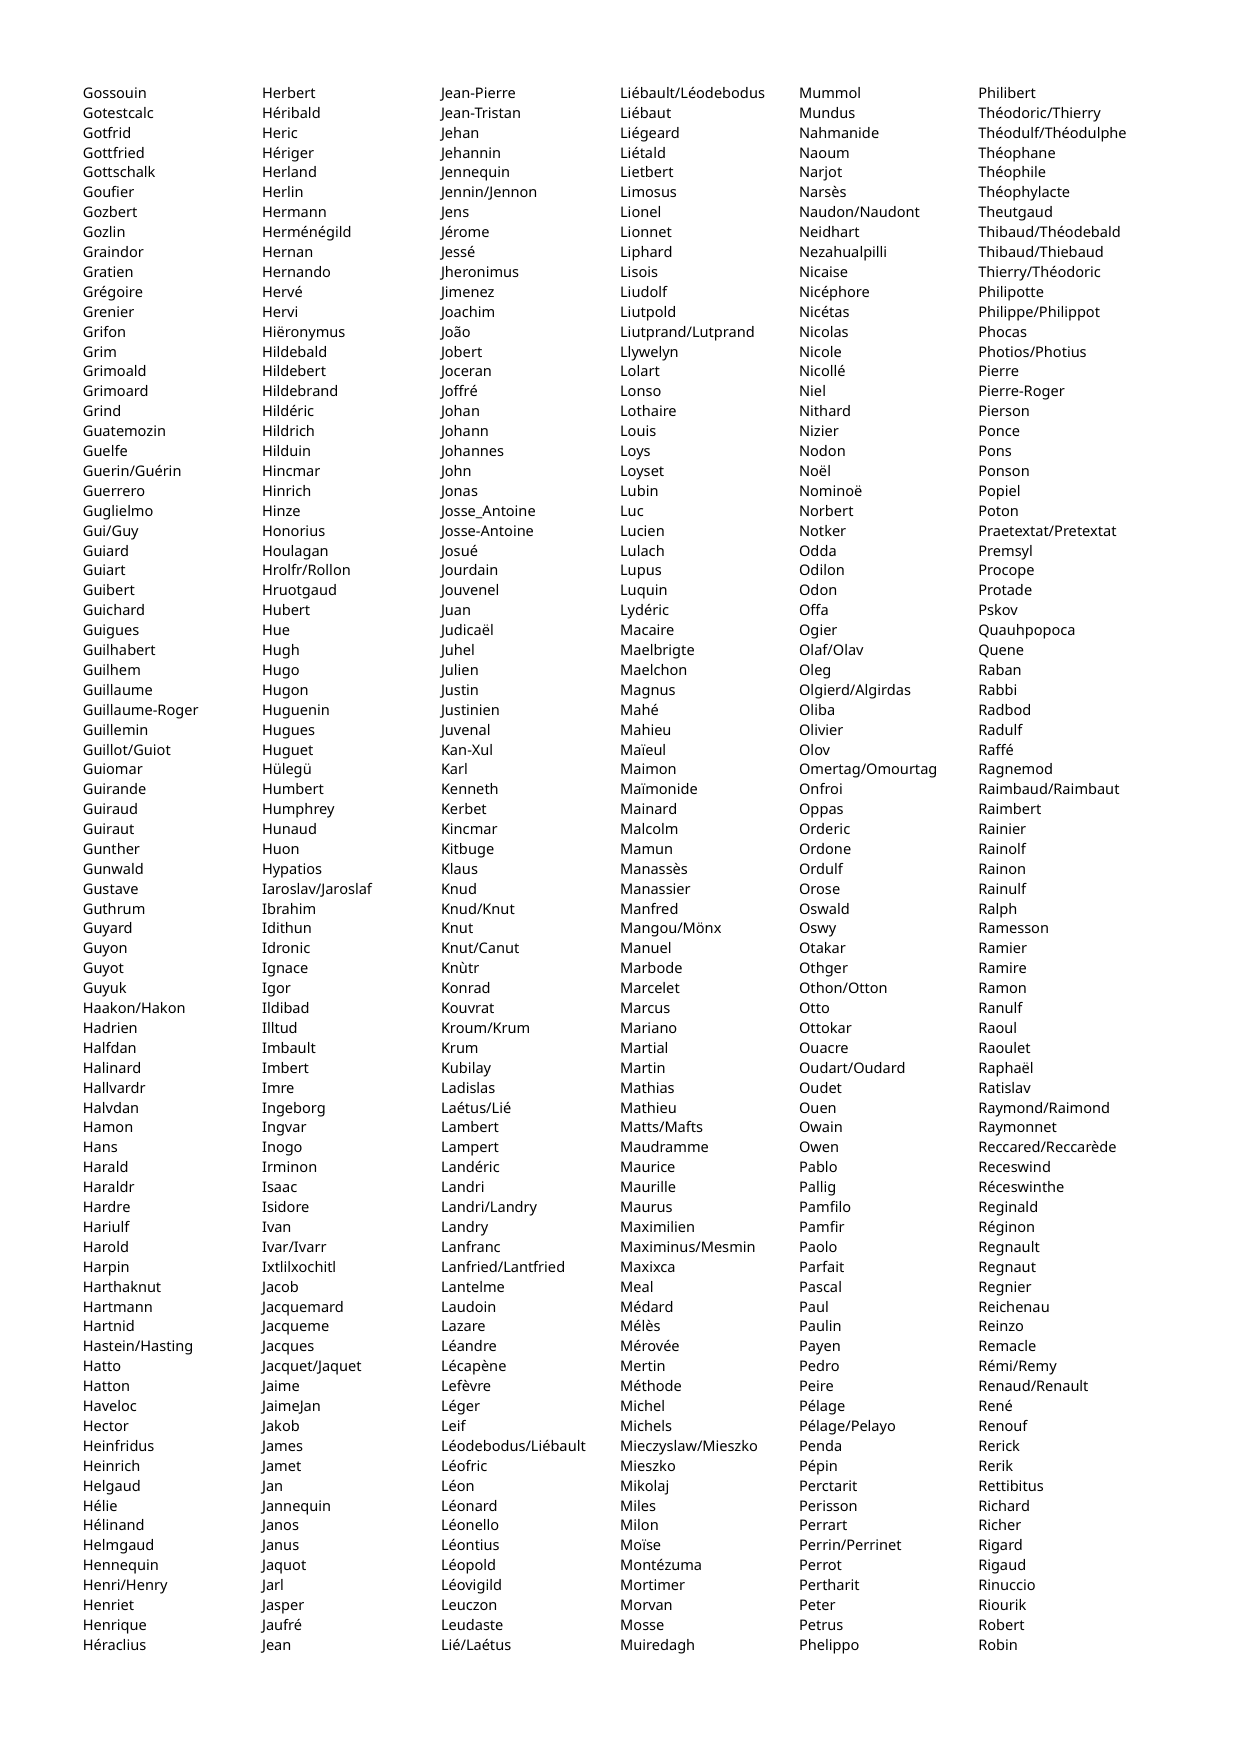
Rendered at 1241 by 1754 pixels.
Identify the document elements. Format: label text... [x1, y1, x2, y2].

text Théophane [978, 142, 1157, 162]
text Ragnemod [978, 759, 1157, 779]
text Meal [620, 1276, 799, 1296]
text Idithun [262, 918, 441, 938]
text Mamun [620, 839, 799, 859]
text Pallig [799, 1177, 978, 1197]
text Hinze [262, 501, 441, 520]
text Rabbi [978, 679, 1157, 699]
text Oudart/Oudard [799, 1058, 978, 1077]
text Raphaël [978, 1058, 1157, 1077]
text Mundus [799, 103, 978, 122]
text Jacques [262, 1336, 441, 1356]
text Pons [978, 441, 1157, 461]
text Phocas [978, 321, 1157, 341]
text Kubilay [441, 1058, 620, 1077]
text Nicole [799, 341, 978, 361]
text Ibrahim [262, 898, 441, 918]
text Ordulf [799, 859, 978, 878]
text Josse_Antoine [441, 501, 620, 520]
text Guilhabert [83, 640, 262, 660]
text João [441, 321, 620, 341]
text Orose [799, 878, 978, 898]
text Jennequin [441, 162, 620, 182]
text Praetextat/Pretextat [978, 520, 1157, 540]
text Jean [262, 1634, 441, 1654]
text Guiart [83, 560, 262, 580]
text Jehannin [441, 142, 620, 162]
text Ralph [978, 898, 1157, 918]
text Philipotte [978, 282, 1157, 302]
text Jasper [262, 1595, 441, 1615]
text Herménégild [262, 222, 441, 242]
text Hermann [262, 202, 441, 222]
text Marcelet [620, 978, 799, 998]
text Norbert [799, 501, 978, 520]
text Ouen [799, 1097, 978, 1117]
text Hartmann [83, 1296, 262, 1316]
text Hardre [83, 1197, 262, 1217]
text Hiëronymus [262, 321, 441, 341]
text Houlagan [262, 540, 441, 560]
text Guerrero [83, 481, 262, 501]
text Janos [262, 1515, 441, 1535]
text Ivan [262, 1217, 441, 1237]
text Léon [441, 1475, 620, 1495]
text Regnaut [978, 1257, 1157, 1276]
text Léontius [441, 1535, 620, 1555]
text Manassier [620, 878, 799, 898]
text Grim [83, 341, 262, 361]
text Hallvardr [83, 1077, 262, 1097]
text Nodon [799, 441, 978, 461]
text Raffé [978, 739, 1157, 759]
text Josse-Antoine [441, 520, 620, 540]
text Manuel [620, 938, 799, 958]
text Othger [799, 958, 978, 978]
text Miles [620, 1495, 799, 1515]
text Ratislav [978, 1077, 1157, 1097]
text Moïse [620, 1535, 799, 1555]
text Grifon [83, 321, 262, 341]
text Hector [83, 1416, 262, 1436]
text Mariano [620, 1018, 799, 1038]
text Juvenal [441, 719, 620, 739]
text Léovigild [441, 1575, 620, 1595]
text Perrin/Perrinet [799, 1535, 978, 1555]
text Gozlin [83, 222, 262, 242]
text Justin [441, 679, 620, 699]
text Llywelyn [620, 341, 799, 361]
text Justinien [441, 699, 620, 719]
text Hildrich [262, 421, 441, 441]
text Rainon [978, 859, 1157, 878]
text Huguet [262, 739, 441, 759]
text Huguenin [262, 699, 441, 719]
text JaimeJan [262, 1396, 441, 1416]
text Maelbrigte [620, 640, 799, 660]
text Guiomar [83, 759, 262, 779]
text Hülegü [262, 759, 441, 779]
text Inogo [262, 1137, 441, 1157]
text Oswy [799, 918, 978, 938]
text Payen [799, 1336, 978, 1356]
text Onfroi [799, 779, 978, 799]
text Jehan [441, 122, 620, 142]
text Maximilien [620, 1217, 799, 1237]
text Guiraut [83, 819, 262, 839]
text Gottfried [83, 142, 262, 162]
text Loys [620, 441, 799, 461]
text Perrot [799, 1555, 978, 1575]
text Nizier [799, 421, 978, 441]
text Maurus [620, 1197, 799, 1217]
text Juan [441, 600, 620, 620]
text Morvan [620, 1595, 799, 1615]
text Radulf [978, 719, 1157, 739]
text Humphrey [262, 799, 441, 819]
text Maelchon [620, 660, 799, 679]
text Richard [978, 1495, 1157, 1515]
text Peire [799, 1376, 978, 1396]
text Phelippo [799, 1634, 978, 1654]
text Rémi/Remy [978, 1356, 1157, 1376]
text Paolo [799, 1237, 978, 1257]
text John [441, 461, 620, 481]
text Karl [441, 759, 620, 779]
text Landri [441, 1177, 620, 1197]
text Hadrien [83, 1018, 262, 1038]
text Leudaste [441, 1615, 620, 1634]
text Théodoric/Thierry [978, 103, 1157, 122]
text Klaus [441, 859, 620, 878]
text Herlin [262, 182, 441, 202]
text Jérome [441, 222, 620, 242]
text Malcolm [620, 819, 799, 839]
text Honorius [262, 520, 441, 540]
text Théophylacte [978, 182, 1157, 202]
text Hartnid [83, 1316, 262, 1336]
text Gossouin [83, 83, 262, 103]
text Jannequin [262, 1495, 441, 1515]
text Jacob [262, 1276, 441, 1296]
text Léopold [441, 1555, 620, 1575]
text Jamet [262, 1456, 441, 1475]
text Huon [262, 839, 441, 859]
text Guatemozin [83, 421, 262, 441]
text Ignace [262, 958, 441, 978]
text Maurice [620, 1157, 799, 1177]
text Réginon [978, 1217, 1157, 1237]
text Orderic [799, 819, 978, 839]
text Lucien [620, 520, 799, 540]
text Ingeborg [262, 1097, 441, 1117]
text Penda [799, 1436, 978, 1456]
text Louis [620, 421, 799, 441]
text Olivier [799, 719, 978, 739]
text Liétald [620, 142, 799, 162]
text Jobert [441, 341, 620, 361]
text Lubin [620, 481, 799, 501]
text Rigard [978, 1535, 1157, 1555]
text Robert [978, 1615, 1157, 1634]
text Gratien [83, 262, 262, 282]
text Guillot/Guiot [83, 739, 262, 759]
text Petrus [799, 1615, 978, 1634]
text Mahieu [620, 719, 799, 739]
text Grind [83, 401, 262, 421]
text Naudon/Naudont [799, 202, 978, 222]
text Henri/Henry [83, 1575, 262, 1595]
text Léandre [441, 1336, 620, 1356]
text Hugh [262, 640, 441, 660]
text Pskov [978, 600, 1157, 620]
text Owain [799, 1117, 978, 1137]
text Oppas [799, 799, 978, 819]
text Regnault [978, 1237, 1157, 1257]
text Hruotgaud [262, 580, 441, 600]
text Iaroslav/Jaroslaf [262, 878, 441, 898]
text Hildéric [262, 401, 441, 421]
text Poton [978, 501, 1157, 520]
text Reinzo [978, 1316, 1157, 1336]
text Oleg [799, 660, 978, 679]
text Lié/Laétus [441, 1634, 620, 1654]
text Jan [262, 1475, 441, 1495]
text Lothaire [620, 401, 799, 421]
text Gotfrid [83, 122, 262, 142]
text Knut [441, 918, 620, 938]
text Helgaud [83, 1475, 262, 1495]
text Marcus [620, 998, 799, 1018]
text Pélage [799, 1396, 978, 1416]
text Johannes [441, 441, 620, 461]
text Heric [262, 122, 441, 142]
text Hugo [262, 660, 441, 679]
text Rerik [978, 1456, 1157, 1475]
text René [978, 1396, 1157, 1416]
text Hue [262, 620, 441, 640]
text Montézuma [620, 1555, 799, 1575]
text Jheronimus [441, 262, 620, 282]
text Ouacre [799, 1038, 978, 1058]
text Mieszko [620, 1456, 799, 1475]
text Landéric [441, 1157, 620, 1177]
text Grimoald [83, 361, 262, 381]
text Guibert [83, 580, 262, 600]
text Imbault [262, 1038, 441, 1058]
text Jacqueme [262, 1316, 441, 1336]
text Hildebert [262, 361, 441, 381]
text Hernando [262, 262, 441, 282]
text Lydéric [620, 600, 799, 620]
text Raoulet [978, 1038, 1157, 1058]
text Janus [262, 1535, 441, 1555]
text Haveloc [83, 1396, 262, 1416]
text Knut/Canut [441, 938, 620, 958]
text Lambert [441, 1117, 620, 1137]
text Juhel [441, 640, 620, 660]
text Liutpold [620, 302, 799, 321]
text Marbode [620, 958, 799, 978]
text Reginald [978, 1197, 1157, 1217]
text Odda [799, 540, 978, 560]
text Philippe/Philippot [978, 302, 1157, 321]
text Lionnet [620, 222, 799, 242]
text Nicaise [799, 262, 978, 282]
text Médard [620, 1296, 799, 1316]
text Jennin/Jennon [441, 182, 620, 202]
text Guiard [83, 540, 262, 560]
text Oudet [799, 1077, 978, 1097]
text Oswald [799, 898, 978, 918]
text Photios/Photius [978, 341, 1157, 361]
text Pertharit [799, 1575, 978, 1595]
text Mainard [620, 799, 799, 819]
text Jean-Pierre [441, 83, 620, 103]
text Ponce [978, 421, 1157, 441]
text Mosse [620, 1615, 799, 1634]
text Igor [262, 978, 441, 998]
text Raimbaud/Raimbaut [978, 779, 1157, 799]
text Hubert [262, 600, 441, 620]
text Gunwald [83, 859, 262, 878]
text Omertag/Omourtag [799, 759, 978, 779]
text Gozbert [83, 202, 262, 222]
text Imre [262, 1077, 441, 1097]
text Regnier [978, 1276, 1157, 1296]
text Hildebrand [262, 381, 441, 401]
text Thierry/Théodoric [978, 262, 1157, 282]
text Liégeard [620, 122, 799, 142]
text Joffré [441, 381, 620, 401]
text Herbert [262, 83, 441, 103]
text Pierre-Roger [978, 381, 1157, 401]
text Guerin/Guérin [83, 461, 262, 481]
text Kouvrat [441, 998, 620, 1018]
text Theutgaud [978, 202, 1157, 222]
text Lietbert [620, 162, 799, 182]
text Richer [978, 1515, 1157, 1535]
text Harold [83, 1237, 262, 1257]
text Ottokar [799, 1018, 978, 1038]
text Ladislas [441, 1077, 620, 1097]
text Imbert [262, 1058, 441, 1077]
text Mertin [620, 1356, 799, 1376]
text Owen [799, 1137, 978, 1157]
text Jean-Tristan [441, 103, 620, 122]
text Goufier [83, 182, 262, 202]
text Haakon/Hakon [83, 998, 262, 1018]
text Laudoin [441, 1296, 620, 1316]
text Rerick [978, 1436, 1157, 1456]
text Narjot [799, 162, 978, 182]
text Guirande [83, 779, 262, 799]
text Popiel [978, 481, 1157, 501]
text Graindor [83, 242, 262, 262]
text Liphard [620, 242, 799, 262]
text Jacquemard [262, 1296, 441, 1316]
text Guelfe [83, 441, 262, 461]
text Maurille [620, 1177, 799, 1197]
text Grenier [83, 302, 262, 321]
text Guiraud [83, 799, 262, 819]
text Idronic [262, 938, 441, 958]
text Mortimer [620, 1575, 799, 1595]
text Jonas [441, 481, 620, 501]
text Léofric [441, 1456, 620, 1475]
text Nezahualpilli [799, 242, 978, 262]
text Guthrum [83, 898, 262, 918]
text Limosus [620, 182, 799, 202]
text Hélinand [83, 1515, 262, 1535]
text Kerbet [441, 799, 620, 819]
text Pierre [978, 361, 1157, 381]
text Lonso [620, 381, 799, 401]
text Macaire [620, 620, 799, 640]
text Raban [978, 660, 1157, 679]
text Ramon [978, 978, 1157, 998]
text Nicéphore [799, 282, 978, 302]
text Rainulf [978, 878, 1157, 898]
text Laétus/Lié [441, 1097, 620, 1117]
text Lefèvre [441, 1376, 620, 1396]
text Lulach [620, 540, 799, 560]
text Maxixca [620, 1257, 799, 1276]
text Lolart [620, 361, 799, 381]
text Krum [441, 1038, 620, 1058]
text Odilon [799, 560, 978, 580]
text Halvdan [83, 1097, 262, 1117]
text Ramier [978, 938, 1157, 958]
text Kroum/Krum [441, 1018, 620, 1038]
text Rettibitus [978, 1475, 1157, 1495]
text Paul [799, 1296, 978, 1316]
text Hervi [262, 302, 441, 321]
text Mérovée [620, 1336, 799, 1356]
text Mahé [620, 699, 799, 719]
text Johann [441, 421, 620, 441]
text Ordone [799, 839, 978, 859]
text Herland [262, 162, 441, 182]
text Judicaël [441, 620, 620, 640]
text Liutprand/Lutprand [620, 321, 799, 341]
text Hélie [83, 1495, 262, 1515]
text Johan [441, 401, 620, 421]
text Reccared/Reccarède [978, 1137, 1157, 1157]
text Halinard [83, 1058, 262, 1077]
text Halfdan [83, 1038, 262, 1058]
text Jacquet/Jaquet [262, 1356, 441, 1376]
text Théophile [978, 162, 1157, 182]
text Maximinus/Mesmin [620, 1237, 799, 1257]
text Michel [620, 1396, 799, 1416]
text Radbod [978, 699, 1157, 719]
text Quauhpopoca [978, 620, 1157, 640]
text Guyon [83, 938, 262, 958]
text Jaime [262, 1376, 441, 1396]
text Premsyl [978, 540, 1157, 560]
text Konrad [441, 978, 620, 998]
text Nominoë [799, 481, 978, 501]
text Illtud [262, 1018, 441, 1038]
text Lionel [620, 202, 799, 222]
text Mummol [799, 83, 978, 103]
text Hamon [83, 1117, 262, 1137]
text Otakar [799, 938, 978, 958]
text Maudramme [620, 1137, 799, 1157]
text Noël [799, 461, 978, 481]
text Liébault/Léodebodus [620, 83, 799, 103]
text Jarl [262, 1575, 441, 1595]
text Jouvenel [441, 580, 620, 600]
text Manfred [620, 898, 799, 918]
text Ponson [978, 461, 1157, 481]
text Hinrich [262, 481, 441, 501]
text Knud/Knut [441, 898, 620, 918]
text Haraldr [83, 1177, 262, 1197]
text Mieczyslaw/Mieszko [620, 1436, 799, 1456]
text Ramesson [978, 918, 1157, 938]
text Hugon [262, 679, 441, 699]
text Maïmonide [620, 779, 799, 799]
text Hugues [262, 719, 441, 739]
text Milon [620, 1515, 799, 1535]
text Lazare [441, 1316, 620, 1336]
text Rigaud [978, 1555, 1157, 1575]
text Heinfridus [83, 1436, 262, 1456]
text Hunaud [262, 819, 441, 839]
text Pierson [978, 401, 1157, 421]
text Hans [83, 1137, 262, 1157]
text Olaf/Olav [799, 640, 978, 660]
text Kincmar [441, 819, 620, 839]
text Héraclius [83, 1634, 262, 1654]
text Guglielmo [83, 501, 262, 520]
text Luc [620, 501, 799, 520]
text Hériger [262, 142, 441, 162]
text Mikolaj [620, 1475, 799, 1495]
text Leuczon [441, 1595, 620, 1615]
text Pamfir [799, 1217, 978, 1237]
text Thibaud/Thiebaud [978, 242, 1157, 262]
text Hypatios [262, 859, 441, 878]
text Kan-Xul [441, 739, 620, 759]
text Pépin [799, 1456, 978, 1475]
text Raymond/Raimond [978, 1097, 1157, 1117]
text Nicolas [799, 321, 978, 341]
text Knùtr [441, 958, 620, 978]
text Reichenau [978, 1296, 1157, 1316]
text Philibert [978, 83, 1157, 103]
text Guillemin [83, 719, 262, 739]
text Joachim [441, 302, 620, 321]
text Ingvar [262, 1117, 441, 1137]
text Receswind [978, 1157, 1157, 1177]
text Henrique [83, 1615, 262, 1634]
text Ildibad [262, 998, 441, 1018]
text Mathias [620, 1077, 799, 1097]
text Pascal [799, 1276, 978, 1296]
text Gui/Guy [83, 520, 262, 540]
text Pedro [799, 1356, 978, 1376]
text Othon/Otton [799, 978, 978, 998]
text Offa [799, 600, 978, 620]
text Martial [620, 1038, 799, 1058]
text Pamfilo [799, 1197, 978, 1217]
text Quene [978, 640, 1157, 660]
text Lupus [620, 560, 799, 580]
text Mathieu [620, 1097, 799, 1117]
text Hatton [83, 1376, 262, 1396]
text Maïeul [620, 739, 799, 759]
text Hariulf [83, 1217, 262, 1237]
text Matts/Mafts [620, 1117, 799, 1137]
text Martin [620, 1058, 799, 1077]
text Remacle [978, 1336, 1157, 1356]
text Landry [441, 1217, 620, 1237]
text Jaquot [262, 1555, 441, 1575]
text Mangou/Mönx [620, 918, 799, 938]
text Guyot [83, 958, 262, 978]
text Léonard [441, 1495, 620, 1515]
text Protade [978, 580, 1157, 600]
text Loyset [620, 461, 799, 481]
text Rainier [978, 819, 1157, 839]
text Gustave [83, 878, 262, 898]
text Maimon [620, 759, 799, 779]
text Manassès [620, 859, 799, 878]
text Humbert [262, 779, 441, 799]
text James [262, 1436, 441, 1456]
text Réceswinthe [978, 1177, 1157, 1197]
text Isaac [262, 1177, 441, 1197]
text Robin [978, 1634, 1157, 1654]
text Pélage/Pelayo [799, 1416, 978, 1436]
text Léonello [441, 1515, 620, 1535]
text Harald [83, 1157, 262, 1177]
text Ixtlilxochitl [262, 1257, 441, 1276]
text Julien [441, 660, 620, 679]
text Lisois [620, 262, 799, 282]
text Ramire [978, 958, 1157, 978]
text Lampert [441, 1137, 620, 1157]
text Hennequin [83, 1555, 262, 1575]
text Heinrich [83, 1456, 262, 1475]
text Hervé [262, 282, 441, 302]
text Kitbuge [441, 839, 620, 859]
text Gunther [83, 839, 262, 859]
text Hildebald [262, 341, 441, 361]
text Hincmar [262, 461, 441, 481]
text Lécapène [441, 1356, 620, 1376]
text Landri/Landry [441, 1197, 620, 1217]
text Parfait [799, 1257, 978, 1276]
text Héribald [262, 103, 441, 122]
text Jimenez [441, 282, 620, 302]
text Guilhem [83, 660, 262, 679]
text Neidhart [799, 222, 978, 242]
text Hilduin [262, 441, 441, 461]
text Liébaut [620, 103, 799, 122]
text Luquin [620, 580, 799, 600]
text Paulin [799, 1316, 978, 1336]
text Nicétas [799, 302, 978, 321]
text Josué [441, 540, 620, 560]
text Léodebodus/Liébault [441, 1436, 620, 1456]
text Liudolf [620, 282, 799, 302]
text Olov [799, 739, 978, 759]
text Peter [799, 1595, 978, 1615]
text Muiredagh [620, 1634, 799, 1654]
text Perctarit [799, 1475, 978, 1495]
text Raymonnet [978, 1117, 1157, 1137]
text Gottschalk [83, 162, 262, 182]
text Nithard [799, 401, 978, 421]
text Harthaknut [83, 1276, 262, 1296]
text Joceran [441, 361, 620, 381]
text Ranulf [978, 998, 1157, 1018]
text Kenneth [441, 779, 620, 799]
text Odon [799, 580, 978, 600]
text Renaud/Renault [978, 1376, 1157, 1396]
text Guillaume-Roger [83, 699, 262, 719]
text Michels [620, 1416, 799, 1436]
text Rinuccio [978, 1575, 1157, 1595]
text Oliba [799, 699, 978, 719]
text Jakob [262, 1416, 441, 1436]
text Jens [441, 202, 620, 222]
text Procope [978, 560, 1157, 580]
text Lanfranc [441, 1237, 620, 1257]
text Gotestcalc [83, 103, 262, 122]
text Naoum [799, 142, 978, 162]
text Ivar/Ivarr [262, 1237, 441, 1257]
text Lanfried/Lantfried [441, 1257, 620, 1276]
text Hastein/Hasting [83, 1336, 262, 1356]
text Riourik [978, 1595, 1157, 1615]
text Perisson [799, 1495, 978, 1515]
text Helmgaud [83, 1535, 262, 1555]
text Perrart [799, 1515, 978, 1535]
text Rainolf [978, 839, 1157, 859]
text Ogier [799, 620, 978, 640]
text Nahmanide [799, 122, 978, 142]
text Leif [441, 1416, 620, 1436]
text Narsès [799, 182, 978, 202]
text Nicollé [799, 361, 978, 381]
text Harpin [83, 1257, 262, 1276]
text Hrolfr/Rollon [262, 560, 441, 580]
text Guigues [83, 620, 262, 640]
text Thibaud/Théodebald [978, 222, 1157, 242]
text Guichard [83, 600, 262, 620]
text Jaufré [262, 1615, 441, 1634]
text Jessé [441, 242, 620, 262]
text Renouf [978, 1416, 1157, 1436]
text Irminon [262, 1157, 441, 1177]
text Jourdain [441, 560, 620, 580]
text Grégoire [83, 282, 262, 302]
text Guyard [83, 918, 262, 938]
text Henriet [83, 1595, 262, 1615]
text Méthode [620, 1376, 799, 1396]
text Raimbert [978, 799, 1157, 819]
text Guillaume [83, 679, 262, 699]
text Knud [441, 878, 620, 898]
text Grimoard [83, 381, 262, 401]
text Guyuk [83, 978, 262, 998]
text Isidore [262, 1197, 441, 1217]
text Lantelme [441, 1276, 620, 1296]
text Mélès [620, 1316, 799, 1336]
text Hatto [83, 1356, 262, 1376]
text Olgierd/Algirdas [799, 679, 978, 699]
text Niel [799, 381, 978, 401]
text Théodulf/Théodulphe [978, 122, 1157, 142]
text Otto [799, 998, 978, 1018]
text Magnus [620, 679, 799, 699]
text Notker [799, 520, 978, 540]
text Léger [441, 1396, 620, 1416]
text Pablo [799, 1157, 978, 1177]
text Hernan [262, 242, 441, 262]
text Raoul [978, 1018, 1157, 1038]
